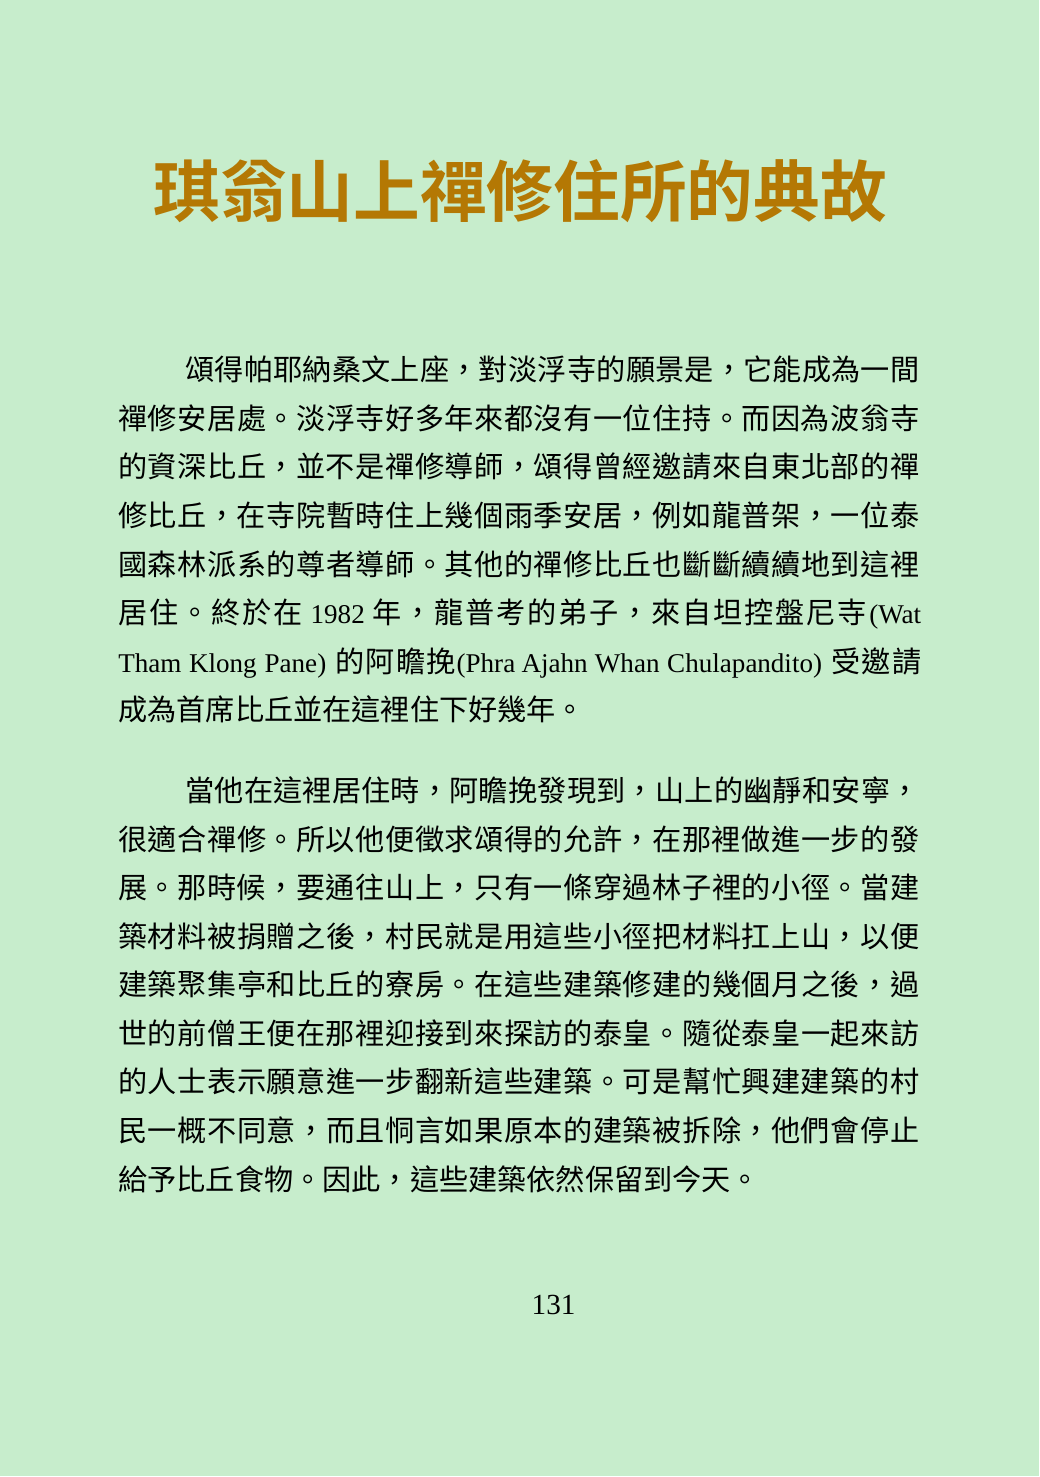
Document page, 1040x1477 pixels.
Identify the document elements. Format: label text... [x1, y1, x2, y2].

subtitle 琪翁山上禪修住所的典故 [118, 139, 921, 236]
text 當他在這裡居住時，阿瞻挽發現到，山上的幽靜和安寧，很適合禪修。所以他便徵求頌得的允許，在那裡做進一步的發展。那時候，要通往山上，只有一條穿過林子裡的小徑。當建築材料被捐贈之後，村民就是用這些小徑把材料扛上山，以便建築聚集亭和比丘的寮房。在這些建築修建的幾個月之後，過世的前僧王便在那裡迎接到來探訪的泰皇。隨從泰皇一起來訪的人士表示願意進一步翻新這些建築。可是幫忙興建建築的村民一概不同意，而且恫言如果原本的建築被拆除，他們會停止給予比丘食物。因此，這些建築依然保留到今天。 [118, 768, 921, 1198]
text 頌得帕耶納桑文上座，對淡浮寺的願景是，它能成為一間禪修安居處。淡浮寺好多年來都沒有一位住持。而因為波翁寺的資深比丘，並不是禪修導師，頌得曾經邀請來自東北部的禪修比丘，在寺院暫時住上幾個雨季安居，例如龍普架，一位泰國森林派系的尊者導師。其他的禪修比丘也斷斷續續地到這裡居住。終於在1982年，龍普考的弟子，來自坦控盤尼寺(Wat Tham Klong Pane) 的阿瞻挽(Phra Ajahn Whan Chulapandito) 受邀請成為首席比丘並在這裡住下好幾年。 [118, 347, 921, 729]
